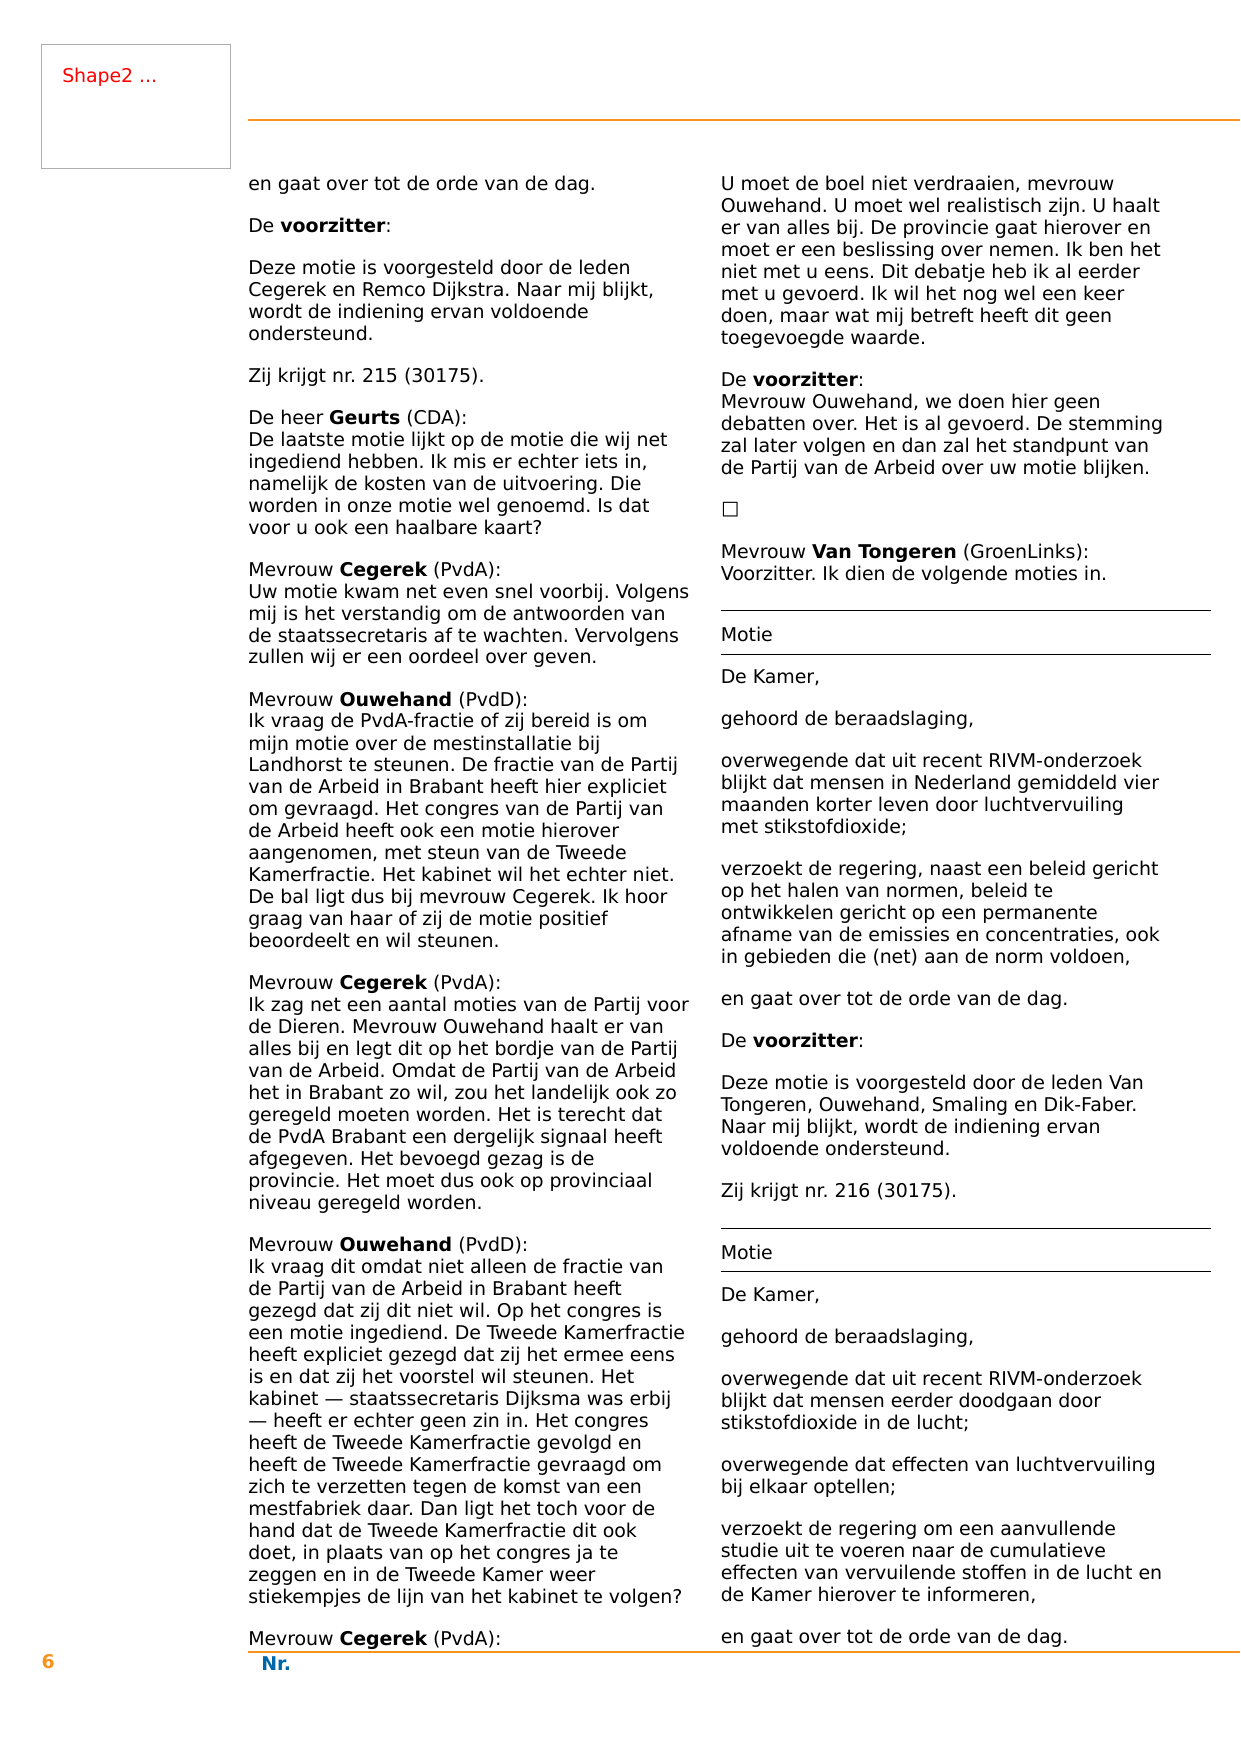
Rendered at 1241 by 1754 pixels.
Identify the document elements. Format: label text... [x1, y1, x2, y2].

text ⬜ [721, 498, 1163, 521]
text overwegende dat uit recent RIVM-onderzoek blijkt dat mensen in Nederland gemiddeld vier maanden korter leven door luchtvervuiling met stikstofdioxide; [721, 750, 1163, 838]
text Zij krijgt nr. 216 (30175). [721, 1180, 1163, 1202]
text Mevrouw Ouwehand (PvdD): [248, 688, 691, 710]
text Deze motie is voorgesteld door de leden Cegerek en Remco Dijkstra. Naar mij blijkt, wordt de indiening ervan voldoende ondersteund. [248, 257, 691, 345]
text Ik vraag de PvdA-fractie of zij bereid is om mijn motie over de mestinstallatie bij Landhorst te steunen. De fractie van de Partij van de Arbeid in Brabant heeft hier expliciet om gevraagd. Het congres van de Partij van de Arbeid heeft ook een motie hierover aangenomen, met steun van de Tweede Kamerfractie. Het kabinet wil het echter niet. De bal ligt dus bij mevrouw Cegerek. Ik hoor graag van haar of zij de motie positief beoordeelt en wil steunen. [248, 710, 691, 952]
text Mevrouw Ouwehand (PvdD): [248, 1234, 691, 1256]
text Uw motie kwam net even snel voorbij. Volgens mij is het verstandig om de antwoorden van de staatssecretaris af te wachten. Vervolgens zullen wij er een oordeel over geven. [248, 581, 691, 668]
text De voorzitter: [721, 369, 1163, 391]
text Deze motie is voorgesteld door de leden Van Tongeren, Ouwehand, Smaling en Dik-Faber. Naar mij blijkt, wordt de indiening ervan voldoende ondersteund. [721, 1072, 1163, 1160]
text Mevrouw Cegerek (PvdA): [248, 558, 691, 581]
text Zij krijgt nr. 215 (30175). [248, 365, 691, 387]
text overwegende dat uit recent RIVM-onderzoek blijkt dat mensen eerder doodgaan door stikstofdioxide in de lucht; [721, 1368, 1163, 1434]
text Mevrouw Van Tongeren (GroenLinks): [721, 541, 1163, 562]
text verzoekt de regering om een aanvullende studie uit te voeren naar de cumulatieve effecten van vervuilende stoffen in de lucht en de Kamer hierover te informeren, [721, 1518, 1163, 1606]
text verzoekt de regering, naast een beleid gericht op het halen van normen, beleid te ontwikkelen gericht op een permanente afname van de emissies en concentraties, ook in gebieden die (net) aan de norm voldoen, [721, 858, 1163, 968]
text Ik vraag dit omdat niet alleen de fractie van de Partij van de Arbeid in Brabant heeft gezegd dat zij dit niet wil. Op het congres is een motie ingediend. De Tweede Kamerfractie heeft expliciet gezegd dat zij het ermee eens is en dat zij het voorstel wil steunen. Het kabinet — staatssecretaris Dijksma was erbij — heeft er echter geen zin in. Het congres heeft de Tweede Kamerfractie gevolgd en heeft de Tweede Kamerfractie gevraagd om zich te verzetten tegen de komst van een mestfabriek daar. Dan ligt het toch voor de hand dat de Tweede Kamerfractie dit ook doet, in plaats van op het congres ja te zeggen en in de Tweede Kamer weer stiekempjes de lijn van het kabinet te volgen? [248, 1256, 691, 1608]
text overwegende dat effecten van luchtvervuiling bij elkaar optellen; [721, 1454, 1163, 1498]
text Mevrouw Ouwehand, we doen hier geen debatten over. Het is al gevoerd. De stemming zal later volgen en dan zal het standpunt van de Partij van de Arbeid over uw motie blijken. [721, 391, 1163, 478]
text Ik zag net een aantal moties van de Partij voor de Dieren. Mevrouw Ouwehand haalt er van alles bij en legt dit op het bordje van de Partij van de Arbeid. Omdat de Partij van de Arbeid het in Brabant zo wil, zou het landelijk ook zo geregeld moeten worden. Het is terecht dat de PvdA Brabant een dergelijk signaal heeft afgegeven. Het bevoegd gezag is de provincie. Het moet dus ook op provinciaal niveau geregeld worden. [248, 994, 691, 1214]
text en gaat over tot de orde van de dag. [248, 173, 691, 195]
text Mevrouw Cegerek (PvdA): [248, 972, 691, 994]
text De voorzitter: [721, 1030, 1163, 1052]
text gehoord de beraadslaging, [721, 1326, 1163, 1348]
text De Kamer, [721, 1284, 1163, 1306]
text De laatste motie lijkt op de motie die wij net ingediend hebben. Ik mis er echter iets in, namelijk de kosten van de uitvoering. Die worden in onze motie wel genoemd. Is dat voor u ook een haalbare kaart? [248, 429, 691, 538]
text Motie [721, 624, 1163, 646]
text gehoord de beraadslaging, [721, 708, 1163, 730]
text Motie [721, 1242, 1163, 1264]
text De voorzitter: [248, 215, 691, 237]
text en gaat over tot de orde van de dag. [721, 1626, 1163, 1648]
text De heer Geurts (CDA): [248, 407, 691, 429]
text Voorzitter. Ik dien de volgende moties in. [721, 562, 1163, 584]
text U moet de boel niet verdraaien, mevrouw Ouwehand. U moet wel realistisch zijn. U haalt er van alles bij. De provincie gaat hierover en moet er een beslissing over nemen. Ik ben het niet met u eens. Dit debatje heb ik al eerder met u gevoerd. Ik wil het nog wel een keer doen, maar wat mij betreft heeft dit geen toegevoegde waarde. [721, 173, 1163, 349]
text Mevrouw Cegerek (PvdA): [248, 1628, 691, 1649]
text en gaat over tot de orde van de dag. [721, 988, 1163, 1010]
text De Kamer, [721, 666, 1163, 688]
